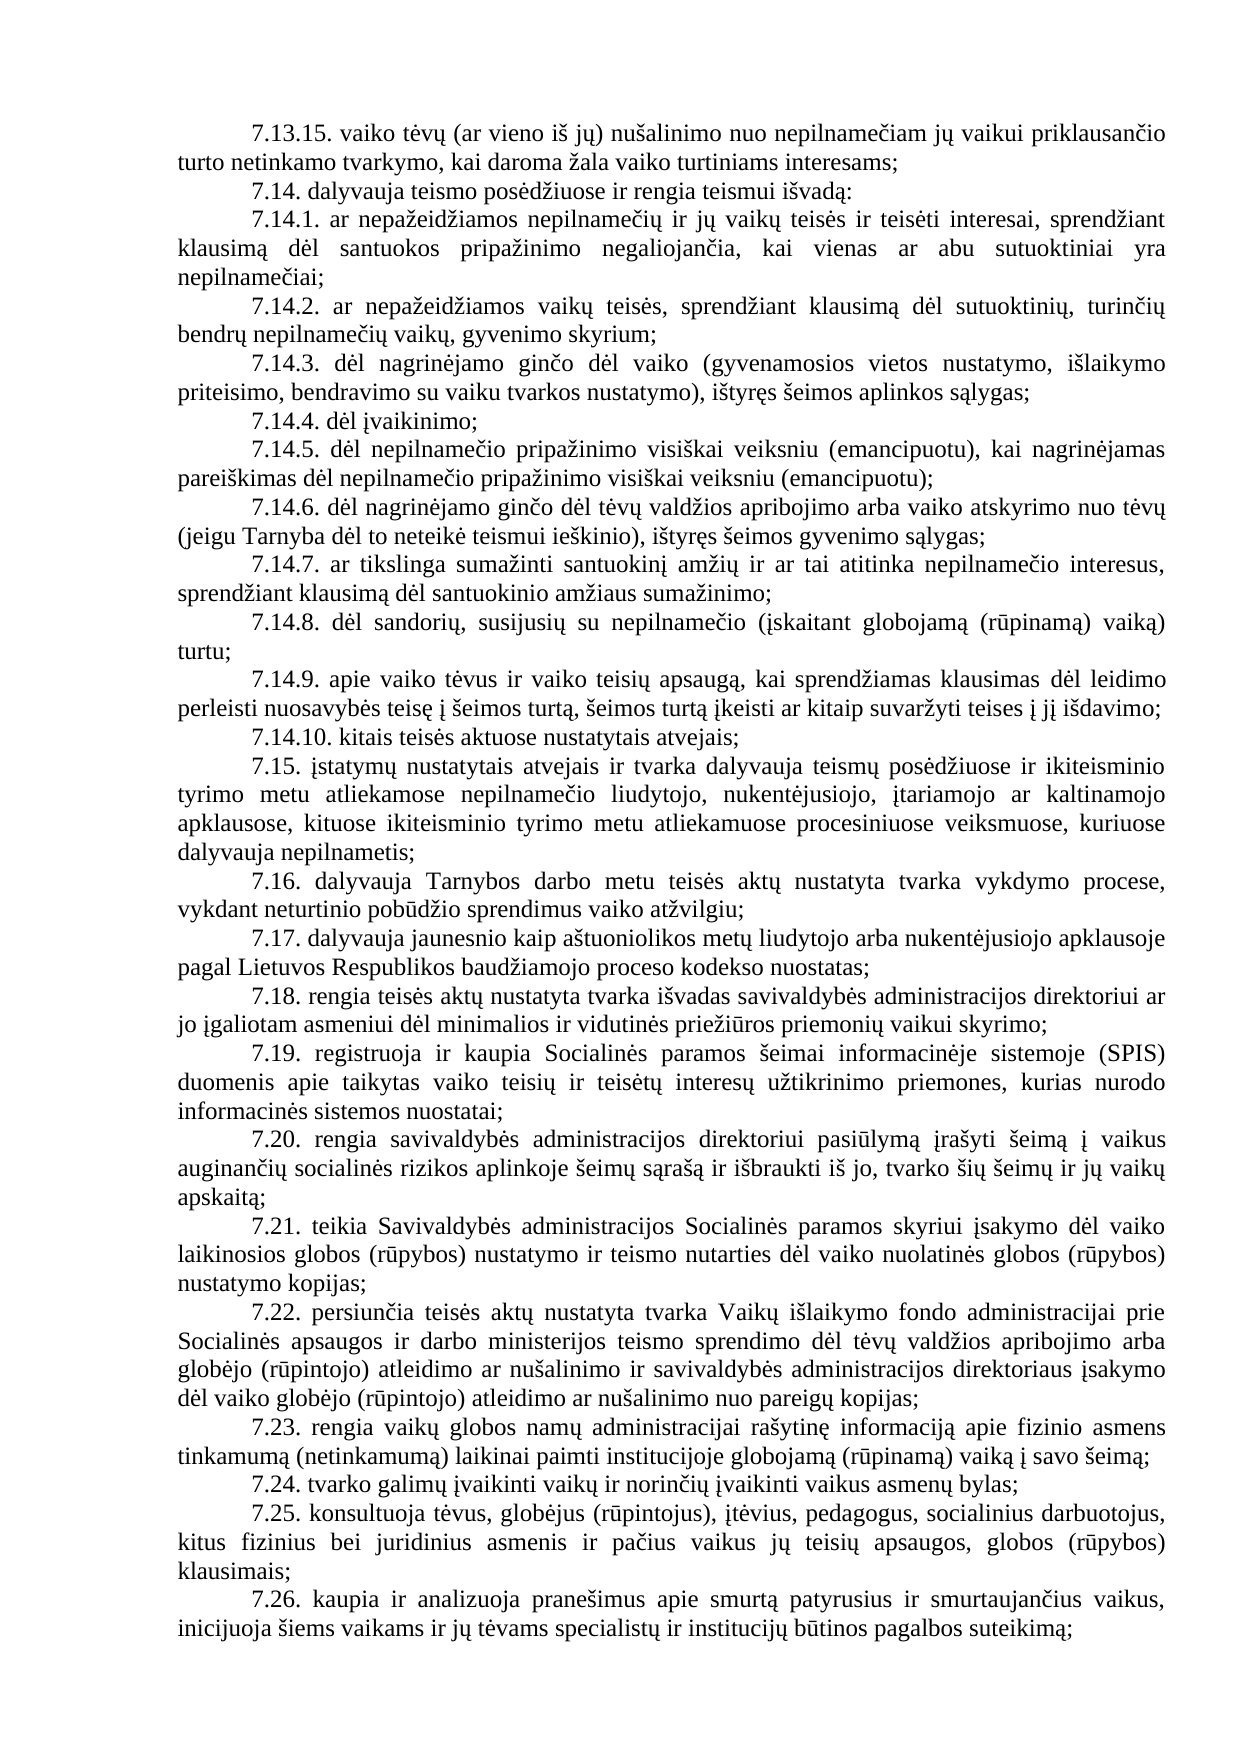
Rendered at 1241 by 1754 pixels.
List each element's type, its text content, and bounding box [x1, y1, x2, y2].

text 7.23. rengia vaikų globos namų administracijai rašytinę informaciją apie fizinio asmens tinkamumą (netinkamumą) laikinai paimti institucijoje globojamą (rūpinamą) vaiką į savo šeimą; [177, 1412, 1167, 1469]
text 7.15. įstatymų nustatytais atvejais ir tvarka dalyvauja teismų posėdžiuose ir ikiteisminio tyrimo metu atliekamose nepilnamečio liudytojo, nukentėjusiojo, įtariamojo ar kaltinamojo apklausose, kituose ikiteisminio tyrimo metu atliekamuose procesiniuose veiksmuose, kuriuose dalyvauja nepilnametis; [177, 751, 1167, 866]
text 7.14.7. ar tikslinga sumažinti santuokinį amžių ir ar tai atitinka nepilnamečio interesus, sprendžiant klausimą dėl santuokinio amžiaus sumažinimo; [177, 549, 1167, 607]
text 7.14.6. dėl nagrinėjamo ginčo dėl tėvų valdžios apribojimo arba vaiko atskyrimo nuo tėvų (jeigu Tarnyba dėl to neteikė teismui ieškinio), ištyręs šeimos gyvenimo sąlygas; [177, 492, 1167, 549]
text 7.24. tvarko galimų įvaikinti vaikų ir norinčių įvaikinti vaikus asmenų bylas; [177, 1469, 1167, 1498]
text 7.16. dalyvauja Tarnybos darbo metu teisės aktų nustatyta tvarka vykdymo procese, vykdant neturtinio pobūdžio sprendimus vaiko atžvilgiu; [177, 866, 1167, 923]
text 7.17. dalyvauja jaunesnio kaip aštuoniolikos metų liudytojo arba nukentėjusiojo apklausoje pagal Lietuvos Respublikos baudžiamojo proceso kodekso nuostatas; [177, 923, 1167, 981]
text 7.14.5. dėl nepilnamečio pripažinimo visiškai veiksniu (emancipuotu), kai nagrinėjamas pareiškimas dėl nepilnamečio pripažinimo visiškai veiksniu (emancipuotu); [177, 434, 1167, 492]
text 7.14.2. ar nepažeidžiamos vaikų teisės, sprendžiant klausimą dėl sutuoktinių, turinčių bendrų nepilnamečių vaikų, gyvenimo skyrium; [177, 291, 1167, 348]
text 7.20. rengia savivaldybės administracijos direktoriui pasiūlymą įrašyti šeimą į vaikus auginančių socialinės rizikos aplinkoje šeimų sąrašą ir išbraukti iš jo, tvarko šių šeimų ir jų vaikų apskaitą; [177, 1124, 1167, 1211]
text 7.14. dalyvauja teismo posėdžiuose ir rengia teismui išvadą: [177, 176, 1167, 204]
text 7.25. konsultuoja tėvus, globėjus (rūpintojus), įtėvius, pedagogus, socialinius darbuotojus, kitus fizinius bei juridinius asmenis ir pačius vaikus jų teisių apsaugos, globos (rūpybos) klausimais; [177, 1498, 1167, 1584]
text 7.21. teikia Savivaldybės administracijos Socialinės paramos skyriui įsakymo dėl vaiko laikinosios globos (rūpybos) nustatymo ir teismo nutarties dėl vaiko nuolatinės globos (rūpybos) nustatymo kopijas; [177, 1211, 1167, 1297]
text 7.14.9. apie vaiko tėvus ir vaiko teisių apsaugą, kai sprendžiamas klausimas dėl leidimo perleisti nuosavybės teisę į šeimos turtą, šeimos turtą įkeisti ar kitaip suvaržyti teises į jį išdavimo; [177, 664, 1167, 722]
text 7.14.4. dėl įvaikinimo; [177, 406, 1167, 434]
text 7.22. persiunčia teisės aktų nustatyta tvarka Vaikų išlaikymo fondo administracijai prie Socialinės apsaugos ir darbo ministerijos teismo sprendimo dėl tėvų valdžios apribojimo arba globėjo (rūpintojo) atleidimo ar nušalinimo ir savivaldybės administracijos direktoriaus įsakymo dėl vaiko globėjo (rūpintojo) atleidimo ar nušalinimo nuo pareigų kopijas; [177, 1297, 1167, 1412]
text 7.13.15. vaiko tėvų (ar vieno iš jų) nušalinimo nuo nepilnamečiam jų vaikui priklausančio turto netinkamo tvarkymo, kai daroma žala vaiko turtiniams interesams; [177, 118, 1167, 176]
text 7.14.3. dėl nagrinėjamo ginčo dėl vaiko (gyvenamosios vietos nustatymo, išlaikymo priteisimo, bendravimo su vaiku tvarkos nustatymo), ištyręs šeimos aplinkos sąlygas; [177, 348, 1167, 406]
text 7.26. kaupia ir analizuoja pranešimus apie smurtą patyrusius ir smurtaujančius vaikus, inicijuoja šiems vaikams ir jų tėvams specialistų ir institucijų būtinos pagalbos suteikimą; [177, 1584, 1167, 1642]
text 7.14.10. kitais teisės aktuose nustatytais atvejais; [177, 722, 1167, 751]
text 7.19. registruoja ir kaupia Socialinės paramos šeimai informacinėje sistemoje (SPIS) duomenis apie taikytas vaiko teisių ir teisėtų interesų užtikrinimo priemones, kurias nurodo informacinės sistemos nuostatai; [177, 1038, 1167, 1124]
text 7.14.1. ar nepažeidžiamos nepilnamečių ir jų vaikų teisės ir teisėti interesai, sprendžiant klausimą dėl santuokos pripažinimo negaliojančia, kai vienas ar abu sutuoktiniai yra nepilnamečiai; [177, 204, 1167, 291]
text 7.14.8. dėl sandorių, susijusių su nepilnamečio (įskaitant globojamą (rūpinamą) vaiką) turtu; [177, 607, 1167, 664]
text 7.18. rengia teisės aktų nustatyta tvarka išvadas savivaldybės administracijos direktoriui ar jo įgaliotam asmeniui dėl minimalios ir vidutinės priežiūros priemonių vaikui skyrimo; [177, 981, 1167, 1038]
